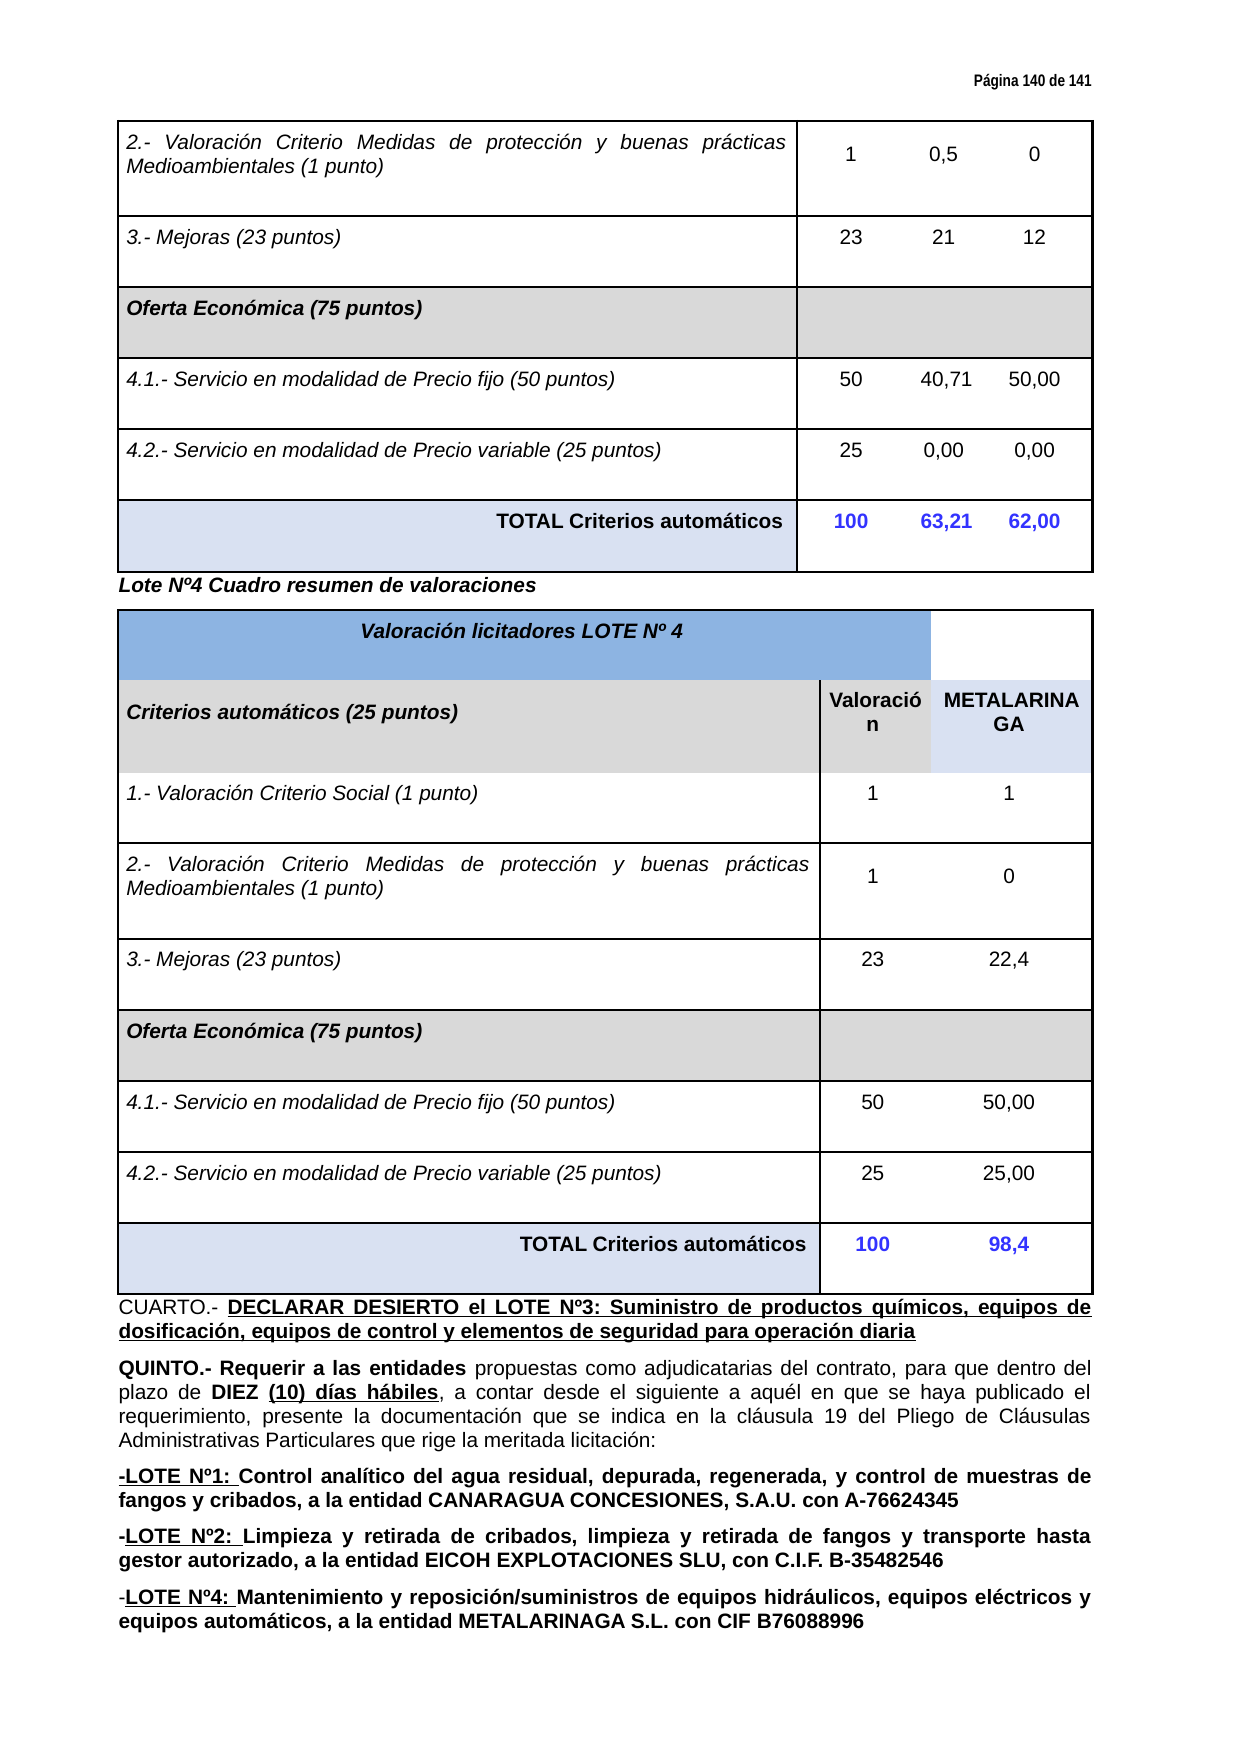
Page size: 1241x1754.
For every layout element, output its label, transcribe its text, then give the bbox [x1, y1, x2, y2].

table_cell Valoración [821, 680, 931, 773]
table_cell 0,00 [911, 430, 982, 499]
table_cell 25,00 [931, 1153, 1091, 1222]
table_cell 4.2.- Servicio en modalidad de Precio variable (25 puntos) [119, 430, 796, 499]
table_cell 21 [911, 217, 982, 286]
table_cell 25 [798, 430, 911, 499]
table_cell TOTAL Criterios automáticos [119, 501, 796, 571]
table_cell [821, 1011, 931, 1080]
table_cell 100 [821, 1224, 931, 1293]
table_cell 1 [821, 773, 931, 842]
table_cell Oferta Económica (75 puntos) [119, 1011, 819, 1080]
table_cell 2.- Valoración Criterio Medidas de protección y buenas prácticas Medioambientales (1 punto) [119, 122, 796, 215]
text -LOTE Nº4: Mantenimiento y reposición/suministros de equipos hidráulicos, equipos eléctricos y equipos automáticos, a la entidad METALARINAGA S.L. con CIF B76088996 [118, 1585, 1092, 1633]
table_cell 0 [982, 122, 1091, 215]
table_cell 2.- Valoración Criterio Medidas de protección y buenas prácticas Medioambientales (1 punto) [119, 844, 819, 937]
table_cell 3.- Mejoras (23 puntos) [119, 217, 796, 286]
table_cell 62,00 [982, 501, 1091, 571]
table_cell 50,00 [982, 359, 1091, 428]
table_cell [982, 288, 1091, 357]
table_cell METALARINAGA [931, 680, 1091, 773]
table_cell 0,00 [982, 430, 1091, 499]
table_cell 0 [931, 844, 1091, 937]
table_cell Criterios automáticos (25 puntos) [119, 680, 819, 773]
table_cell 3.- Mejoras (23 puntos) [119, 940, 819, 1008]
table_header Valoración licitadores LOTE Nº 4 [119, 611, 931, 680]
table_cell 1 [798, 122, 911, 215]
table_cell 1 [821, 844, 931, 937]
text QUINTO.- Requerir a las entidades propuestas como adjudicatarias del contrato, para que dentro del plazo de DIEZ (10) días hábiles, a contar desde el siguiente a aquél en que se haya publicado el requerimiento, presente la documentación que se indica en la cláusula 19 del Pliego de Cláusulas Administrativas Particulares que rige la meritada licitación: [118, 1356, 1092, 1451]
table_cell 0,5 [911, 122, 982, 215]
table_cell Oferta Económica (75 puntos) [119, 288, 796, 357]
table_cell 4.1.- Servicio en modalidad de Precio fijo (50 puntos) [119, 359, 796, 428]
table_cell 50 [821, 1082, 931, 1151]
table_cell 25 [821, 1153, 931, 1222]
text Lote Nº4 Cuadro resumen de valoraciones [118, 573, 1092, 597]
table_cell 22,4 [931, 940, 1091, 1008]
table_cell 50 [798, 359, 911, 428]
table_cell [798, 288, 911, 357]
table_cell 1.- Valoración Criterio Social (1 punto) [119, 773, 819, 842]
table_cell [911, 288, 982, 357]
text -LOTE Nº2: Limpieza y retirada de cribados, limpieza y retirada de fangos y transporte hasta gestor autorizado, a la entidad EICOH EXPLOTACIONES SLU, con C.I.F. B-35482546 [118, 1524, 1092, 1572]
table_cell 1 [931, 773, 1091, 842]
table_cell [931, 1011, 1091, 1080]
table_cell 4.2.- Servicio en modalidad de Precio variable (25 puntos) [119, 1153, 819, 1222]
table_cell 23 [821, 940, 931, 1008]
table_header [931, 611, 1091, 680]
text CUARTO.- DECLARAR DESIERTO el LOTE Nº3: Suministro de productos químicos, equipos de dosificación, equipos de control y elementos de seguridad para operación diaria [118, 1295, 1092, 1343]
table_cell TOTAL Criterios automáticos [119, 1224, 819, 1293]
table_cell 63,21 [911, 501, 982, 571]
table_cell 98,4 [931, 1224, 1091, 1293]
table_cell 23 [798, 217, 911, 286]
table_cell 50,00 [931, 1082, 1091, 1151]
table_cell 100 [798, 501, 911, 571]
table_cell 4.1.- Servicio en modalidad de Precio fijo (50 puntos) [119, 1082, 819, 1151]
table_cell 12 [982, 217, 1091, 286]
text -LOTE Nº1: Control analítico del agua residual, depurada, regenerada, y control de muestras de fangos y cribados, a la entidad CANARAGUA CONCESIONES, S.A.U. con A-76624345 [118, 1464, 1092, 1512]
table_cell 40,71 [911, 359, 982, 428]
